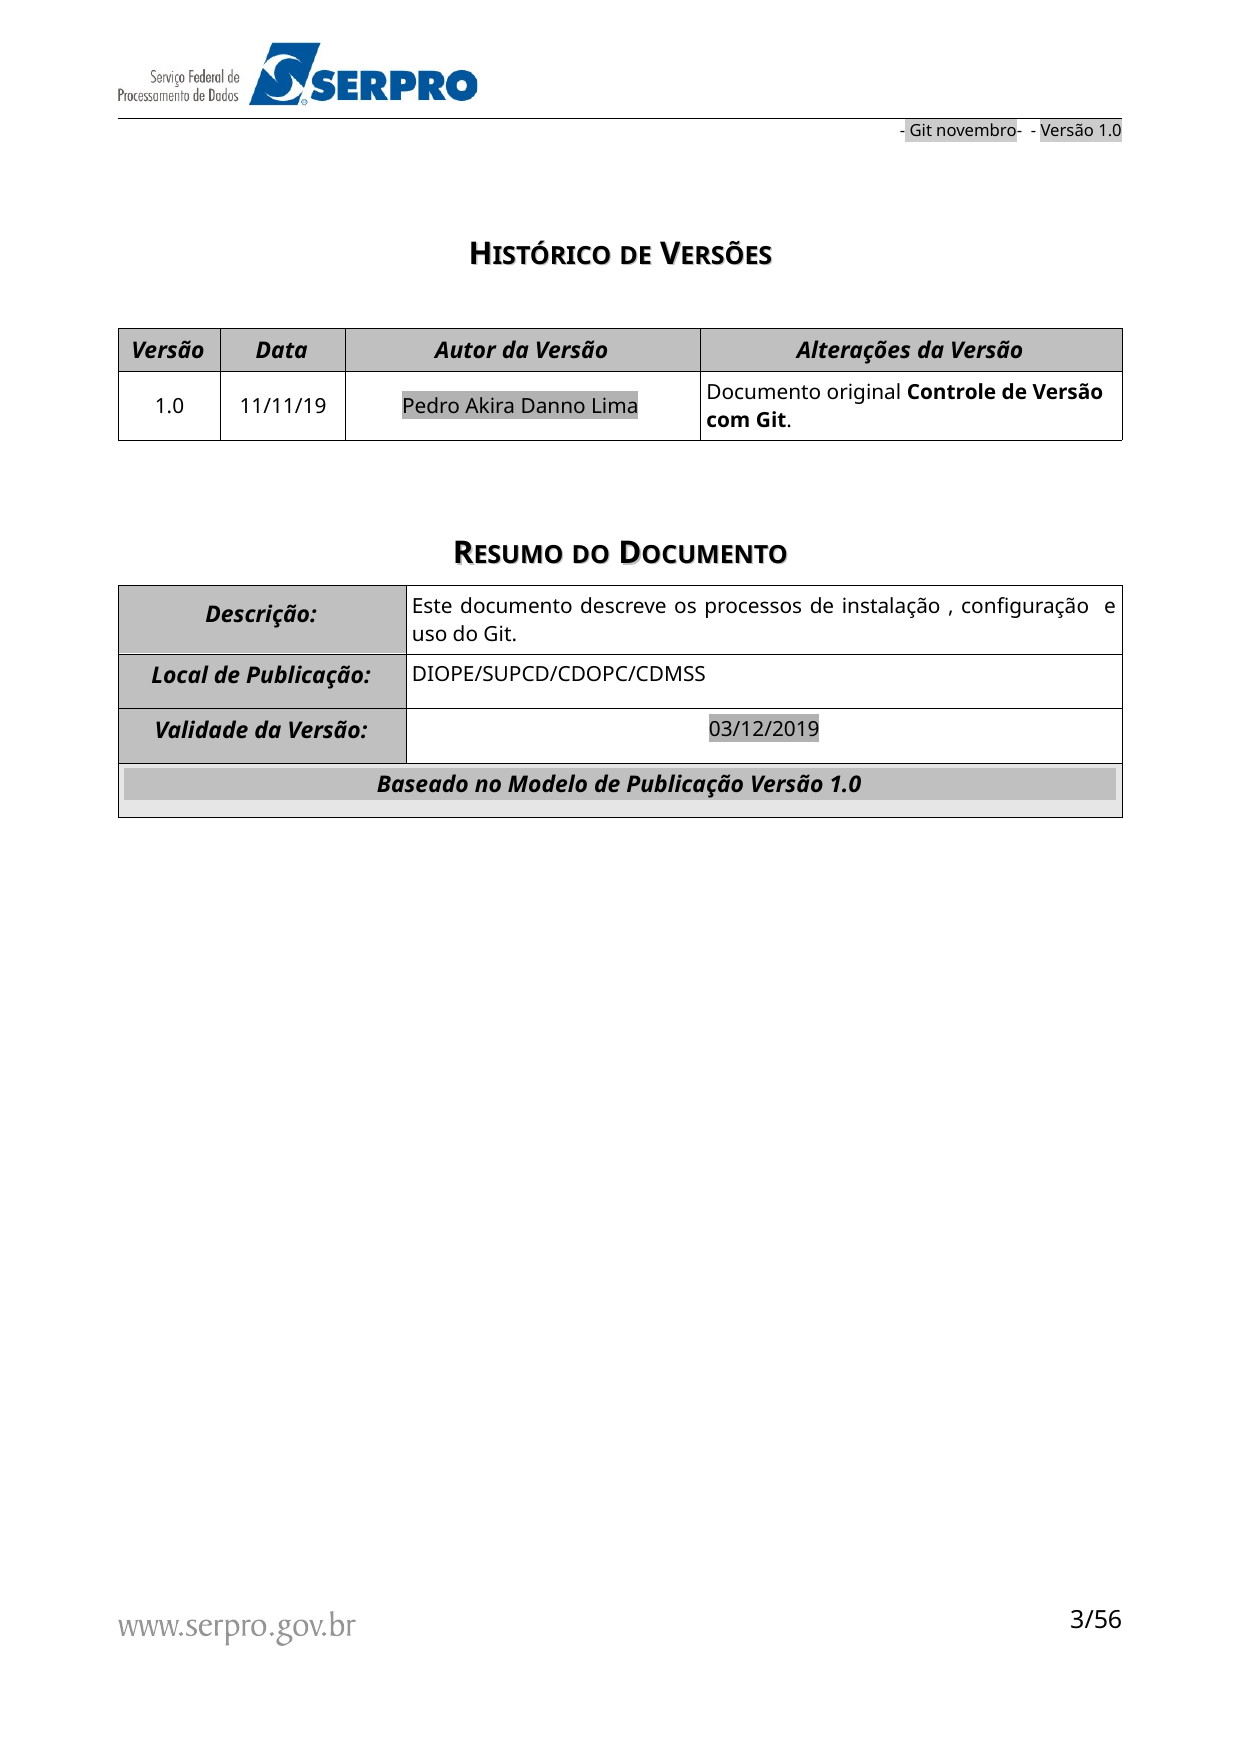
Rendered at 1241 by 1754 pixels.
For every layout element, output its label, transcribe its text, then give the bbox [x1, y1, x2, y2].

title Histórico de Versões [118, 231, 1122, 273]
table_header Descrição: [119, 586, 406, 653]
table_header Autor da Versão [346, 329, 700, 371]
table_cell 1.0 [119, 372, 220, 439]
table_cell Baseado no Modelo de Publicação Versão 1.0 [119, 764, 1122, 817]
table_cell DIOPE/SUPCD/CDOPC/CDMSS [407, 655, 1122, 708]
table_header Este documento descreve os processos de instalação , configuração e uso do Git. [407, 586, 1122, 653]
title Resumo do Documento [118, 530, 1122, 573]
table_cell Validade da Versão: [119, 709, 406, 763]
table_header Data [221, 329, 345, 371]
table_cell 11/11/19 [221, 372, 345, 439]
table_header Alterações da Versão [701, 329, 1122, 371]
table_cell Pedro Akira Danno Lima [346, 372, 700, 439]
table_header Versão [119, 329, 220, 371]
table_cell 03/12/2019 [407, 709, 1122, 763]
picture [118, 41, 478, 106]
table_cell Documento original Controle de Versão com Git. [701, 372, 1122, 439]
table_cell Local de Publicação: [119, 655, 406, 708]
